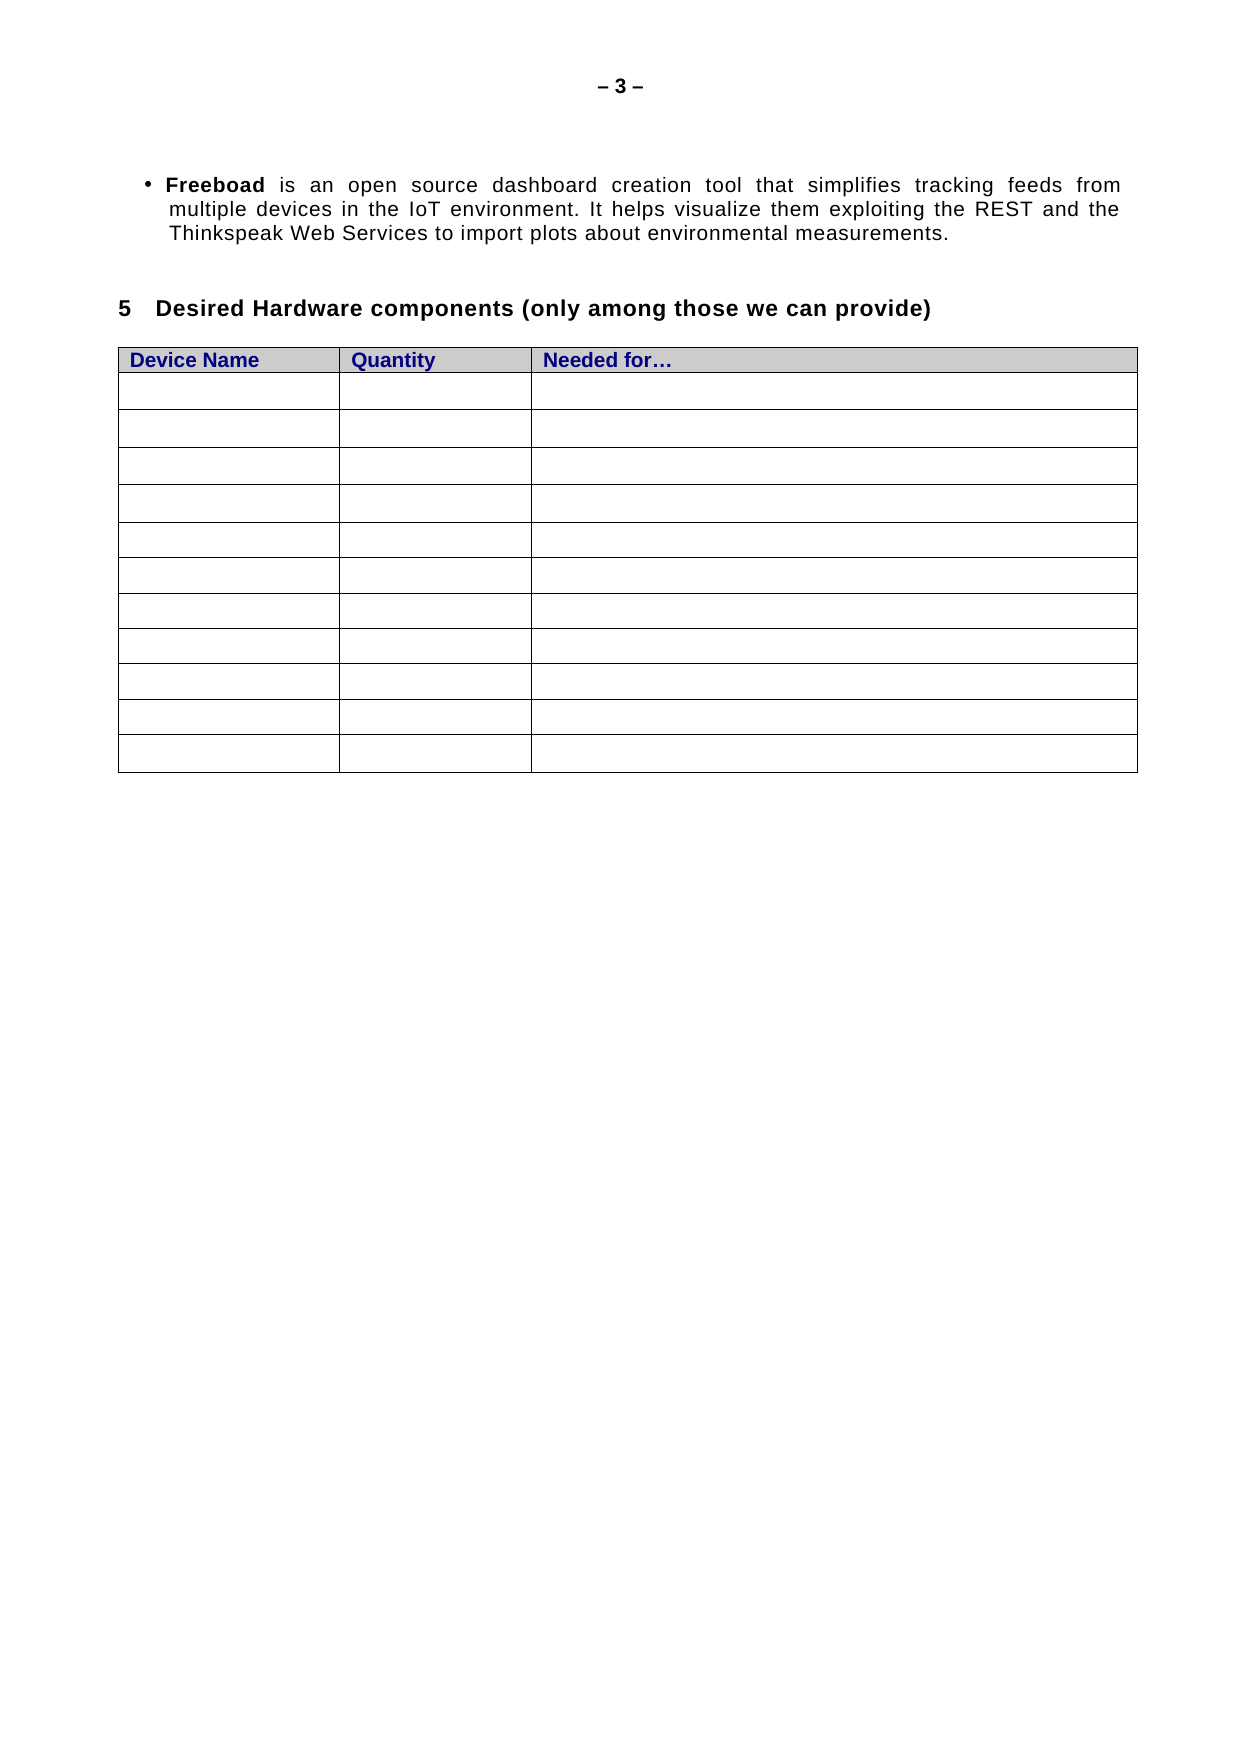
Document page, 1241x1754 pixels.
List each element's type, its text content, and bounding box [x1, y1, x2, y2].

table_cell [340, 485, 531, 522]
table_cell [119, 735, 339, 772]
table_header Device Name [119, 348, 339, 372]
table_header Needed for… [532, 348, 1137, 372]
table_cell [532, 558, 1137, 592]
table_cell [340, 629, 531, 663]
table_cell [532, 523, 1137, 557]
table_cell [340, 373, 531, 409]
table_cell [340, 594, 531, 628]
table_header Quantity [340, 348, 531, 372]
table_cell [532, 629, 1137, 663]
table_cell [532, 700, 1137, 734]
table_cell [532, 485, 1137, 522]
table_cell [119, 523, 339, 557]
table_cell [119, 485, 339, 522]
table_cell [340, 410, 531, 447]
table_cell [119, 629, 339, 663]
table_cell [532, 735, 1137, 772]
table_cell [340, 523, 531, 557]
table_cell [119, 448, 339, 484]
table_cell [340, 448, 531, 484]
table_cell [119, 373, 339, 409]
table_cell [340, 664, 531, 699]
table_cell [532, 664, 1137, 699]
table_cell [119, 664, 339, 699]
table_cell [119, 594, 339, 628]
table_cell [532, 373, 1137, 409]
table_cell [532, 594, 1137, 628]
table_cell [119, 410, 339, 447]
table_cell [119, 700, 339, 734]
subtitle Desired Hardware components (only among those we can provide) [118, 295, 1122, 322]
table_cell [340, 735, 531, 772]
table_cell [340, 700, 531, 734]
table_cell [532, 410, 1137, 447]
table_cell [532, 448, 1137, 484]
table_cell [119, 558, 339, 592]
subtitle Freeboad is an open source dashboard creation tool that simplifies tracking feeds from multiple devices in the IoT environment. It helps visualize them exploiting the REST and the Thinkspeak Web Services to import plots about environmental measurements. [144, 173, 1122, 245]
table_cell [340, 558, 531, 592]
